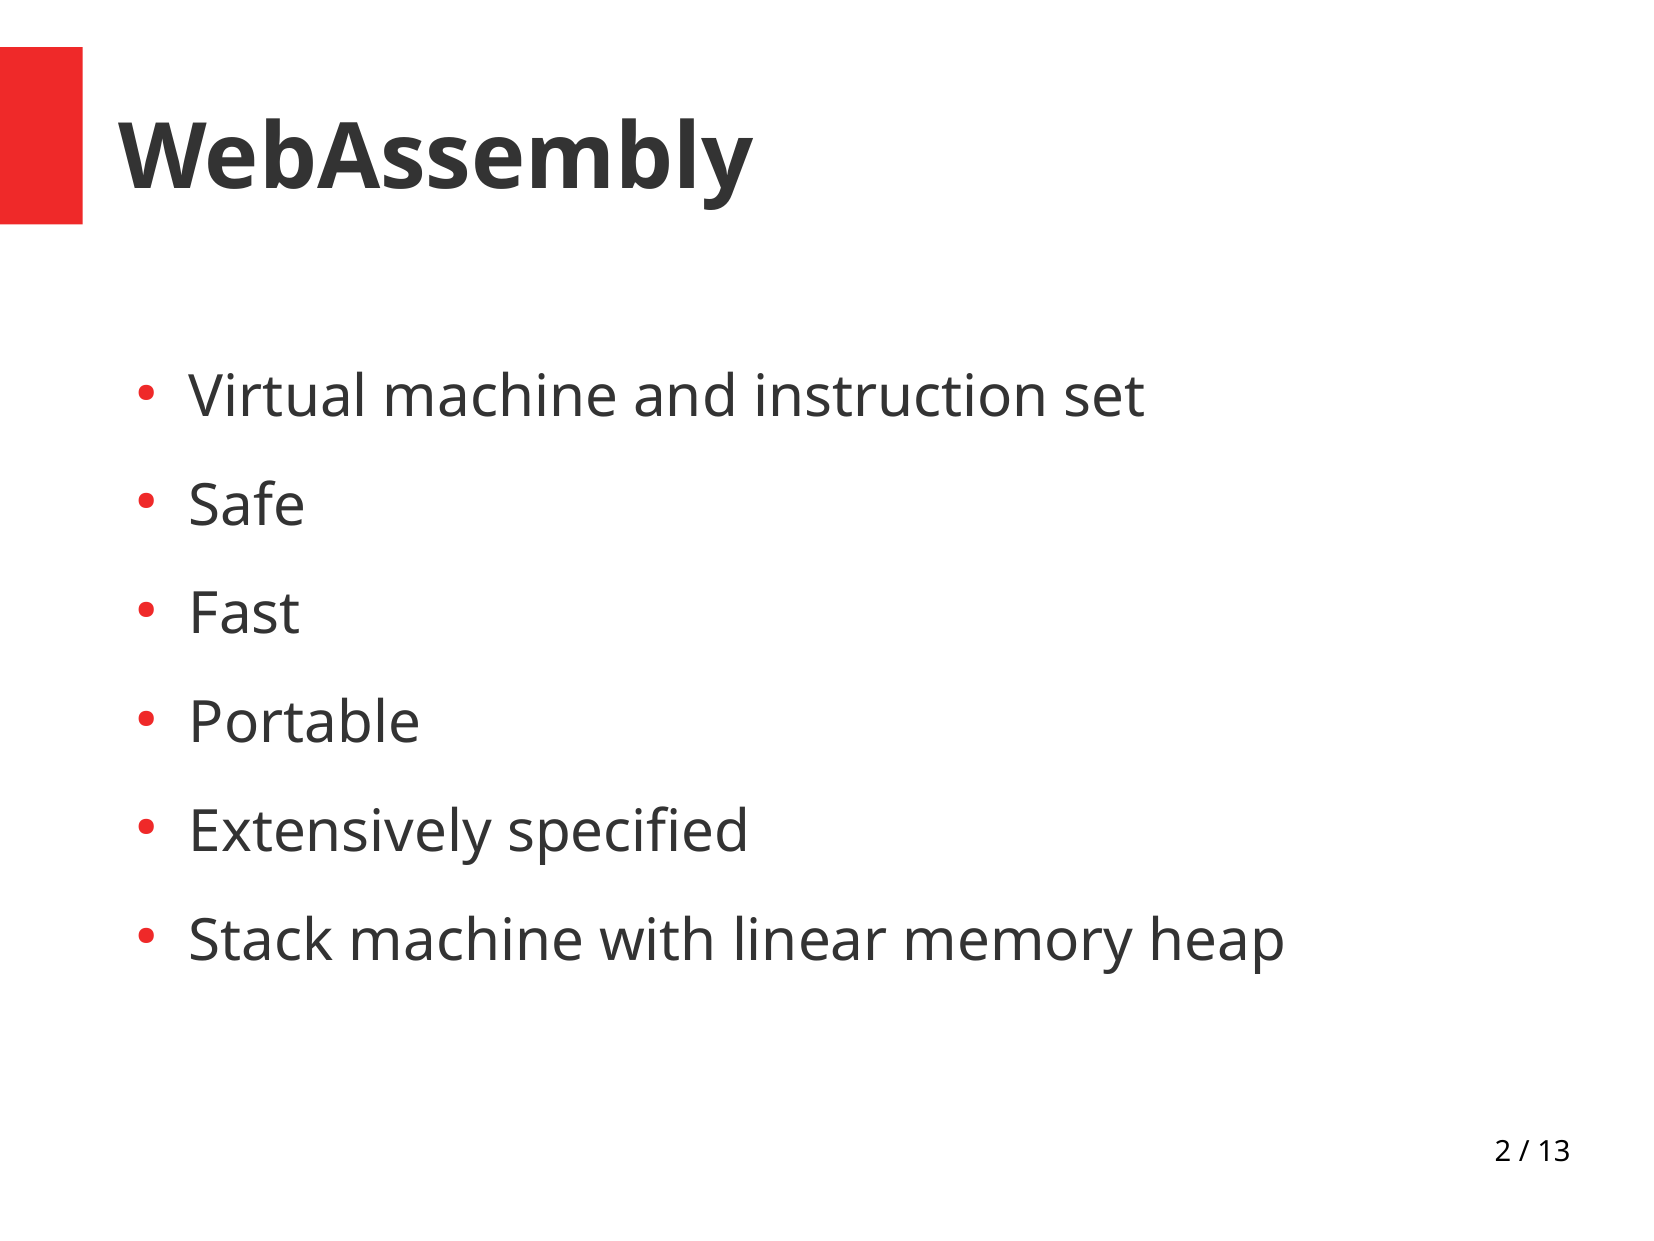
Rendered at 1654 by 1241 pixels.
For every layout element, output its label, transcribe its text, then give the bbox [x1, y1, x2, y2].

list Virtual machine and instruction set Safe Fast Portable Extensively specified Stack machine with linear memory heap [118, 354, 1536, 1074]
title WebAssembly [118, 49, 1571, 257]
